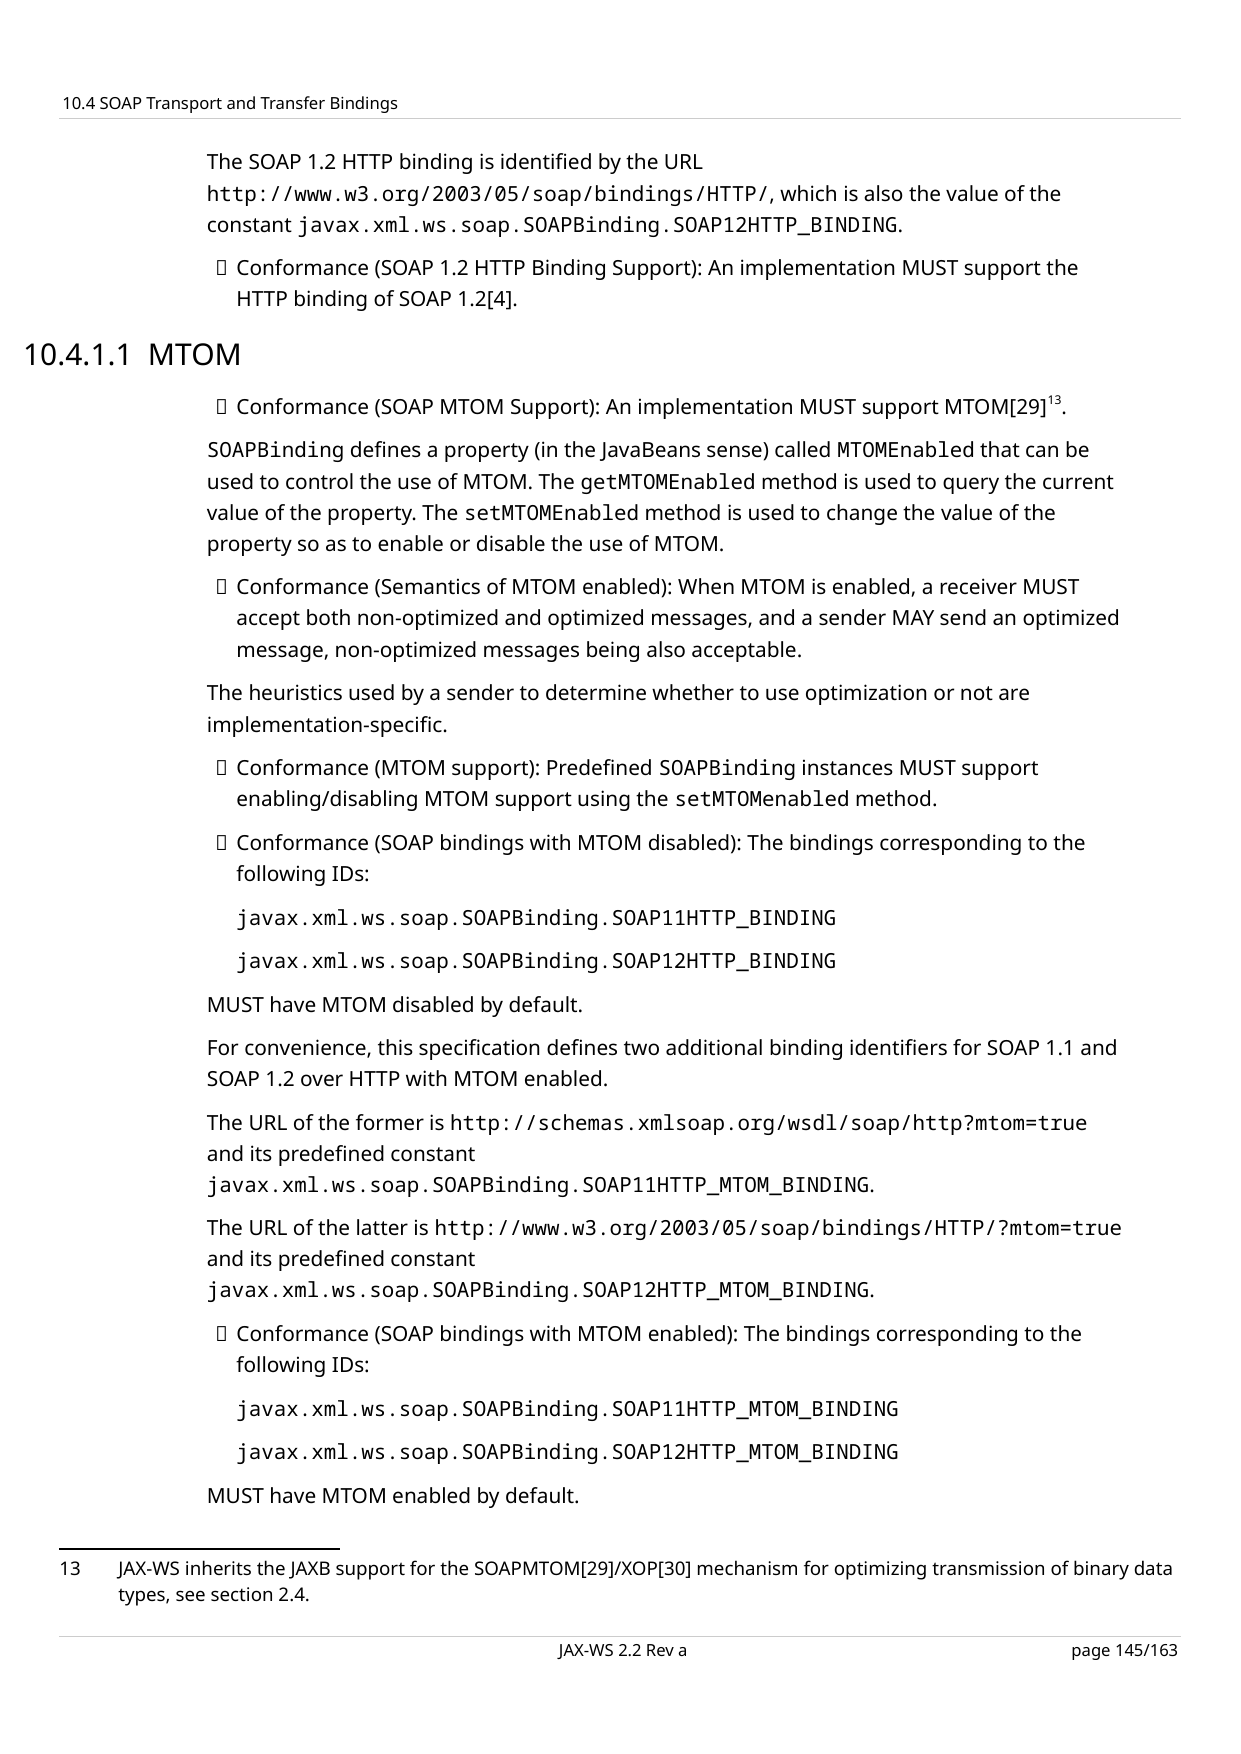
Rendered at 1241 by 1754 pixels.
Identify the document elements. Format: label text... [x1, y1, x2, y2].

list Conformance (SOAP MTOM Support): An implementation MUST support MTOM[29]. [221, 392, 1122, 420]
list javax.xml.ws.soap.SOAPBinding.SOAP12HTTP_MTOM_BINDING [221, 1437, 1181, 1466]
text The URL of the former is http://schemas.xmlsoap.org/wsdl/soap/http?mtom=true and its predefined constant javax.xml.ws.soap.SOAPBinding.SOAP11HTTP_MTOM_BINDING. [207, 1108, 1122, 1198]
list javax.xml.ws.soap.SOAPBinding.SOAP12HTTP_BINDING [221, 947, 1181, 975]
text The SOAP 1.2 HTTP binding is identified by the URL http://www.w3.org/2003/05/soap/bindings/HTTP/, which is also the value of the constant javax.xml.ws.soap.SOAPBinding.SOAP12HTTP_BINDING. [207, 147, 1122, 238]
subtitle MTOM [133, 333, 1181, 374]
text SOAPBinding defines a property (in the JavaBeans sense) called MTOMEnabled that can be used to control the use of MTOM. The getMTOMEnabled method is used to query the current value of the property. The setMTOMEnabled method is used to change the value of the property so as to enable or disable the use of MTOM. [207, 436, 1122, 558]
list javax.xml.ws.soap.SOAPBinding.SOAP11HTTP_BINDING [221, 903, 1181, 931]
text The heuristics used by a sender to determine whether to use optimization or not are implementation-specific. [207, 678, 1122, 738]
list Conformance (MTOM support): Predefined SOAPBinding instances MUST support enabling/disabling MTOM support using the setMTOMenabled method. [221, 753, 1122, 812]
text For convenience, this specification defines two additional binding identifiers for SOAP 1.1 and SOAP 1.2 over HTTP with MTOM enabled. [207, 1033, 1122, 1093]
list JAX-WS inherits the JAXB support for the SOAPMTOM[29]/XOP[30] mechanism for optimizing transmission of binary data types, see section 2.4. [59, 1555, 1181, 1606]
list Conformance (SOAP bindings with MTOM disabled): The bindings corresponding to the following IDs: [221, 828, 1122, 887]
list Conformance (SOAP 1.2 HTTP Binding Support): An implementation MUST support the HTTP binding of SOAP 1.2[4]. [221, 253, 1122, 313]
text MUST have MTOM disabled by default. [207, 990, 1122, 1019]
text The URL of the latter is http://www.w3.org/2003/05/soap/bindings/HTTP/?mtom=true and its predefined constant javax.xml.ws.soap.SOAPBinding.SOAP12HTTP_MTOM_BINDING. [207, 1213, 1122, 1304]
text MUST have MTOM enabled by default. [207, 1481, 1122, 1509]
list Conformance (SOAP bindings with MTOM enabled): The bindings corresponding to the following IDs: [221, 1319, 1122, 1378]
list javax.xml.ws.soap.SOAPBinding.SOAP11HTTP_MTOM_BINDING [221, 1394, 1181, 1422]
list Conformance (Semantics of MTOM enabled): When MTOM is enabled, a receiver MUST accept both non-optimized and optimized messages, and a sender MAY send an optimized message, non-optimized messages being also acceptable. [221, 572, 1122, 663]
